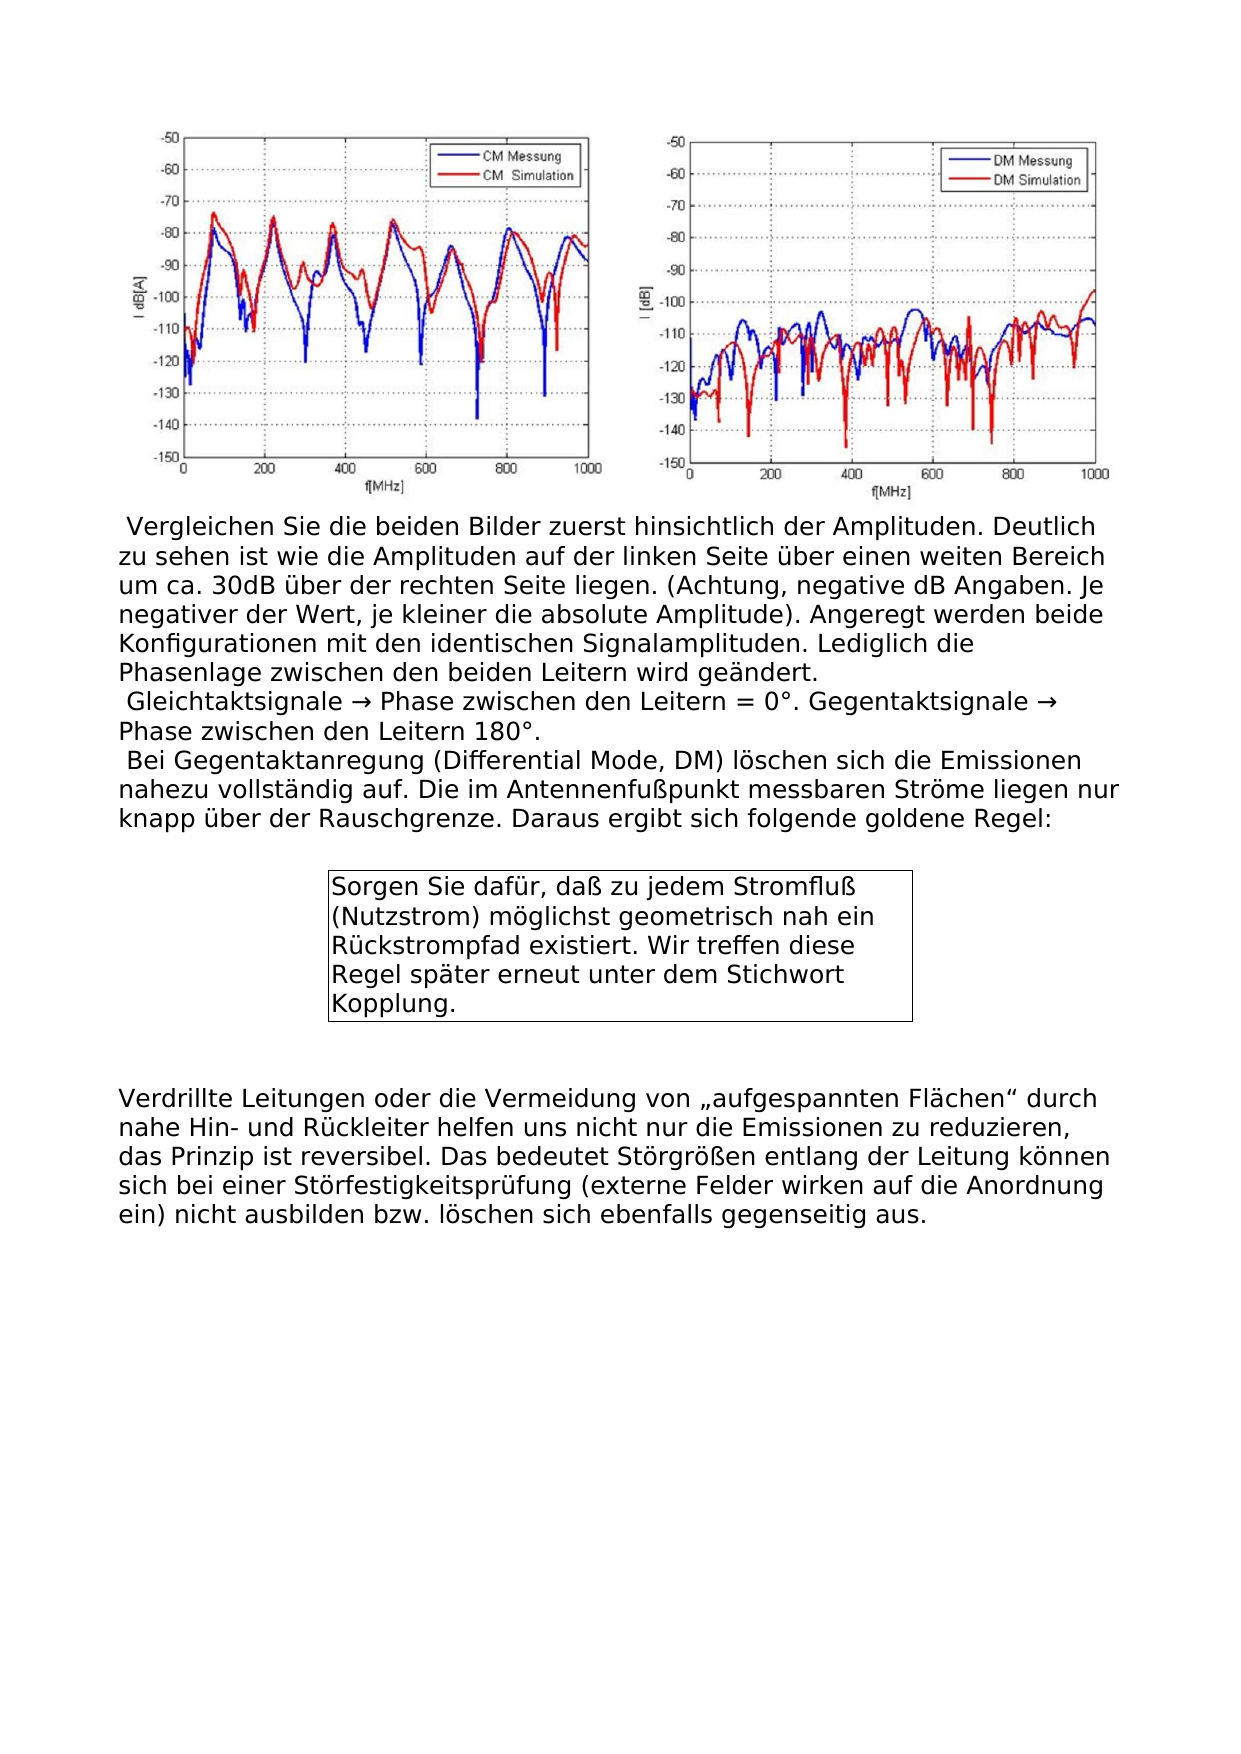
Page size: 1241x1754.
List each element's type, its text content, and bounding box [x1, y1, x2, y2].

text Vergleichen Sie die beiden Bilder zuerst hinsichtlich der Amplituden. Deutlich zu sehen ist wie die Amplituden auf der linken Seite über einen weiten Bereich um ca. 30dB über der rechten Seite liegen. (Achtung, negative dB Angaben. Je negativer der Wert, je kleiner die absolute Amplitude). Angeregt werden beide Konfigurationen mit den identischen Signalamplituden. Lediglich die Phasenlage zwischen den beiden Leitern wird geändert. Gleichtaktsignale → Phase zwischen den Leitern = 0°. Gegentaktsignale → Phase zwischen den Leitern 180°. Bei Gegentaktanregung (Differential Mode, DM) löschen sich die Emissionen nahezu vollständig auf. Die im Antennenfußpunkt messbaren Ströme liegen nur knapp über der Rauschgrenze. Daraus ergibt sich folgende goldene Regel: [118, 513, 1122, 833]
table_header Sorgen Sie dafür, daß zu jedem Stromfluß (Nutzstrom) möglichst geometrisch nah ein Rückstrompfad existiert. Wir treffen diese Regel später erneut unter dem Stichwort Kopplung. [329, 871, 912, 1021]
text Verdrillte Leitungen oder die Vermeidung von „aufgespannten Flächen“ durch nahe Hin- und Rückleiter helfen uns nicht nur die Emissionen zu reduzieren, das Prinzip ist reversibel. Das bedeutet Störgrößen entlang der Leitung können sich bei einer Störfestigkeitsprüfung (externe Felder wirken auf die Anordnung ein) nicht ausbilden bzw. löschen sich ebenfalls gegenseitig aus. [118, 1084, 1122, 1229]
picture [118, 118, 1123, 513]
